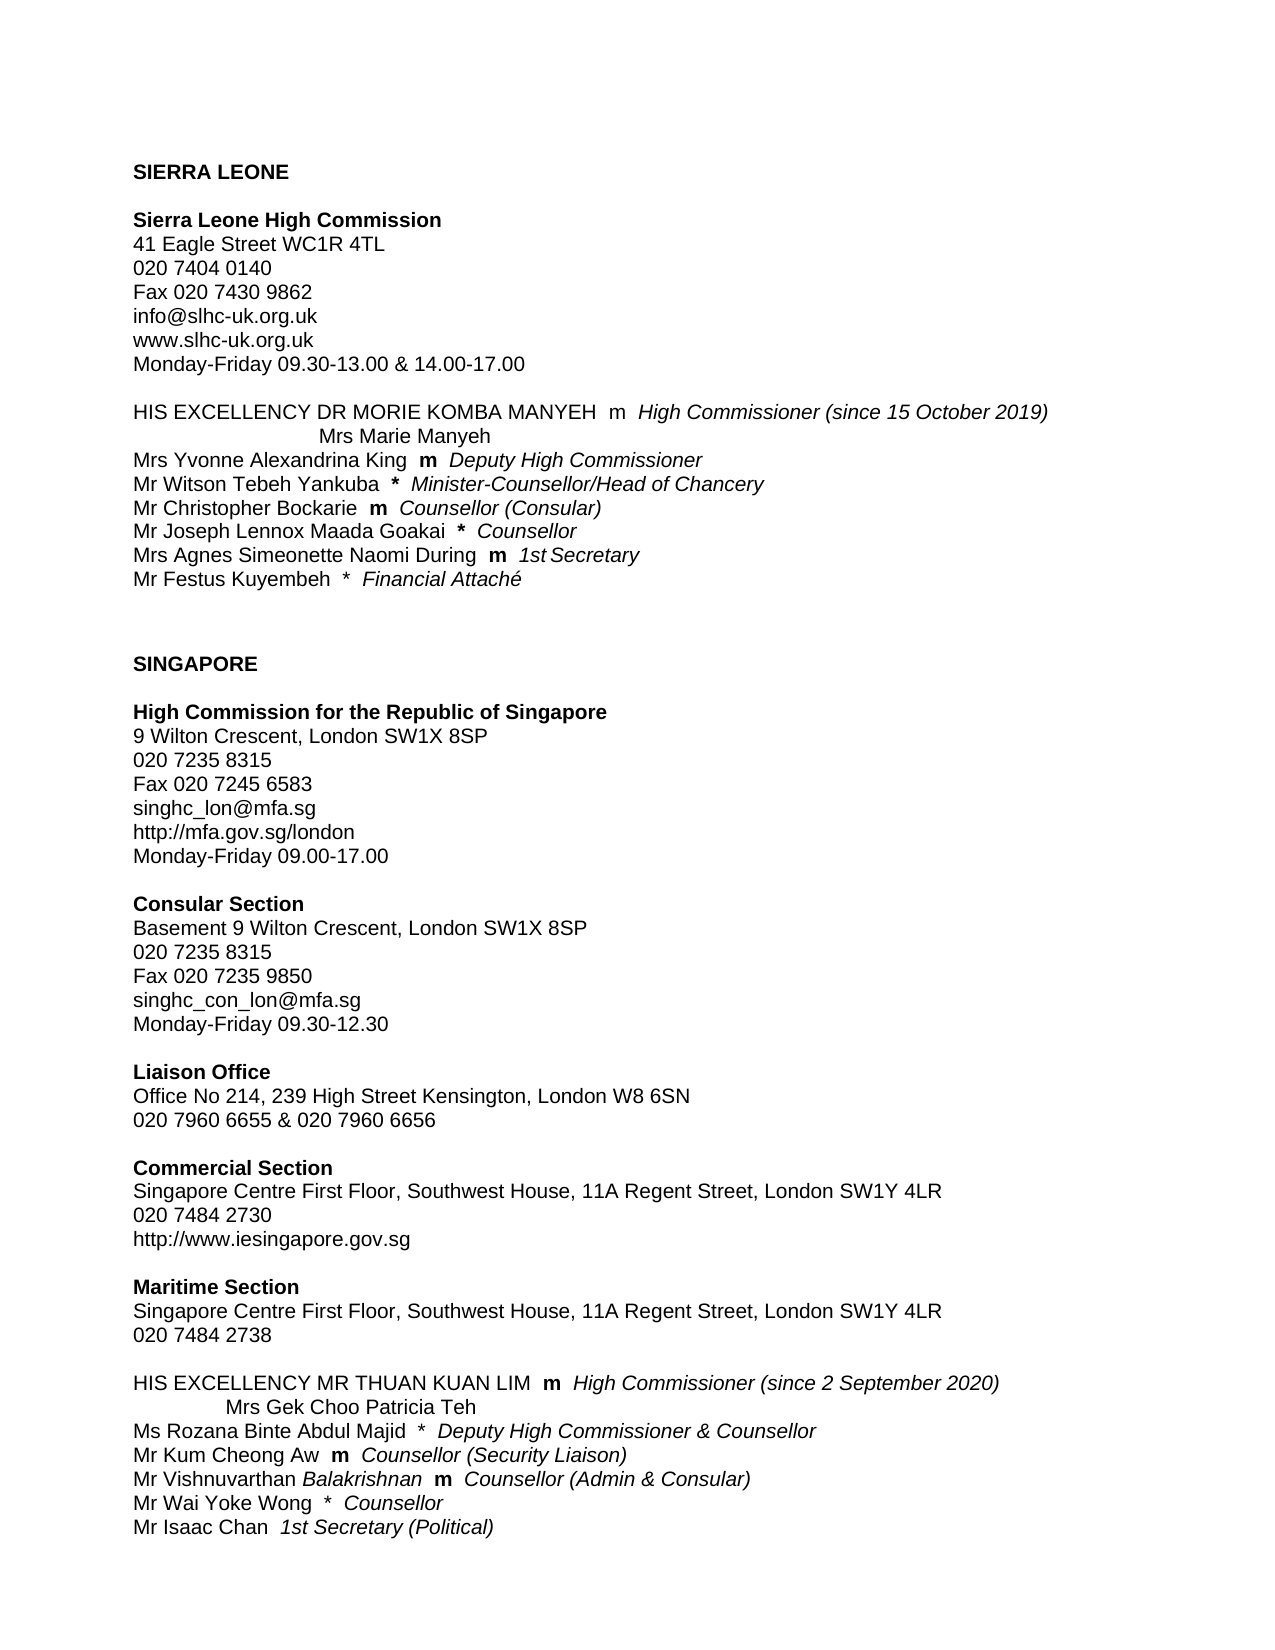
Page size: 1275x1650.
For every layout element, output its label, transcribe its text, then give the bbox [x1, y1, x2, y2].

text HIS EXCELLENCY MR THUAN KUAN LIM m High Commissioner (since 2 September 2020) [133, 1371, 1181, 1395]
text 020 7484 2738 [133, 1323, 1181, 1347]
text Monday-Friday 09.00-17.00 [133, 844, 1181, 868]
text singhc_lon@mfa.sg [133, 796, 1181, 820]
subtitle Commercial Section [133, 1155, 1181, 1179]
text Mr Witson Tebeh Yankuba * Minister-Counsellor/Head of Chancery [133, 471, 1181, 495]
text Mr Kum Cheong Aw m Counsellor (Security Liaison) [133, 1443, 1181, 1467]
text Mrs Yvonne Alexandrina King m Deputy High Commissioner [133, 447, 1181, 471]
text singhc_con_lon@mfa.sg [133, 988, 1181, 1012]
text SIERRA LEONE [133, 160, 1181, 184]
subtitle Liaison Office [133, 1059, 1181, 1083]
text Singapore Centre First Floor, Southwest House, 11A Regent Street, London SW1Y 4LR [133, 1299, 1181, 1323]
text http://mfa.gov.sg/london [133, 820, 1181, 844]
subtitle Maritime Section [133, 1275, 1181, 1299]
text Singapore Centre First Floor, Southwest House, 11A Regent Street, London SW1Y 4LR [133, 1179, 1181, 1203]
text Mr Festus Kuyembeh * Financial Attaché [133, 567, 1181, 591]
text 020 7235 8315 [133, 748, 1181, 772]
text Mrs Gek Choo Patricia Teh [133, 1395, 1181, 1419]
text SINGAPORE [133, 652, 1181, 676]
text 020 7960 6655 & 020 7960 6656 [133, 1107, 1181, 1131]
text Mrs Agnes Simeonette Naomi During m 1st Secretary [133, 543, 1181, 567]
text 020 7404 0140 [133, 256, 1181, 280]
text info@slhc-uk.org.uk [133, 304, 1181, 328]
text Mrs Marie Manyeh [133, 423, 1181, 447]
text Office No 214, 239 High Street Kensington, London W8 6SN [133, 1083, 1181, 1107]
text 020 7235 8315 [133, 940, 1181, 964]
subtitle Consular Section [133, 892, 1181, 916]
text Ms Rozana Binte Abdul Majid * Deputy High Commissioner & Counsellor [133, 1419, 1181, 1443]
text http://www.iesingapore.gov.sg [133, 1227, 1181, 1251]
text Mr Wai Yoke Wong * Counsellor [133, 1491, 1181, 1515]
text Mr Joseph Lennox Maada Goakai * Counsellor [133, 519, 1181, 543]
text 020 7484 2730 [133, 1203, 1181, 1227]
text Fax 020 7245 6583 [133, 772, 1181, 796]
text Basement 9 Wilton Crescent, London SW1X 8SP [133, 916, 1181, 940]
text Mr Vishnuvarthan Balakrishnan m Counsellor (Admin & Consular) [133, 1467, 1181, 1491]
text 9 Wilton Crescent, London SW1X 8SP [133, 724, 1181, 748]
text Monday-Friday 09.30-13.00 & 14.00-17.00 [133, 352, 1181, 376]
text Mr Isaac Chan 1st Secretary (Political) [133, 1515, 1181, 1539]
text Fax 020 7430 9862 [133, 280, 1181, 304]
text Sierra Leone High Commission [133, 208, 1181, 232]
text Monday-Friday 09.30-12.30 [133, 1012, 1181, 1036]
text Fax 020 7235 9850 [133, 964, 1181, 988]
text www.slhc-uk.org.uk [133, 328, 1181, 352]
text HIS EXCELLENCY DR MORIE KOMBA MANYEH m High Commissioner (since 15 October 2019) [133, 399, 1181, 423]
text High Commission for the Republic of Singapore [133, 700, 1181, 724]
text 41 Eagle Street WC1R 4TL [133, 232, 1181, 256]
text Mr Christopher Bockarie m Counsellor (Consular) [133, 495, 1181, 519]
